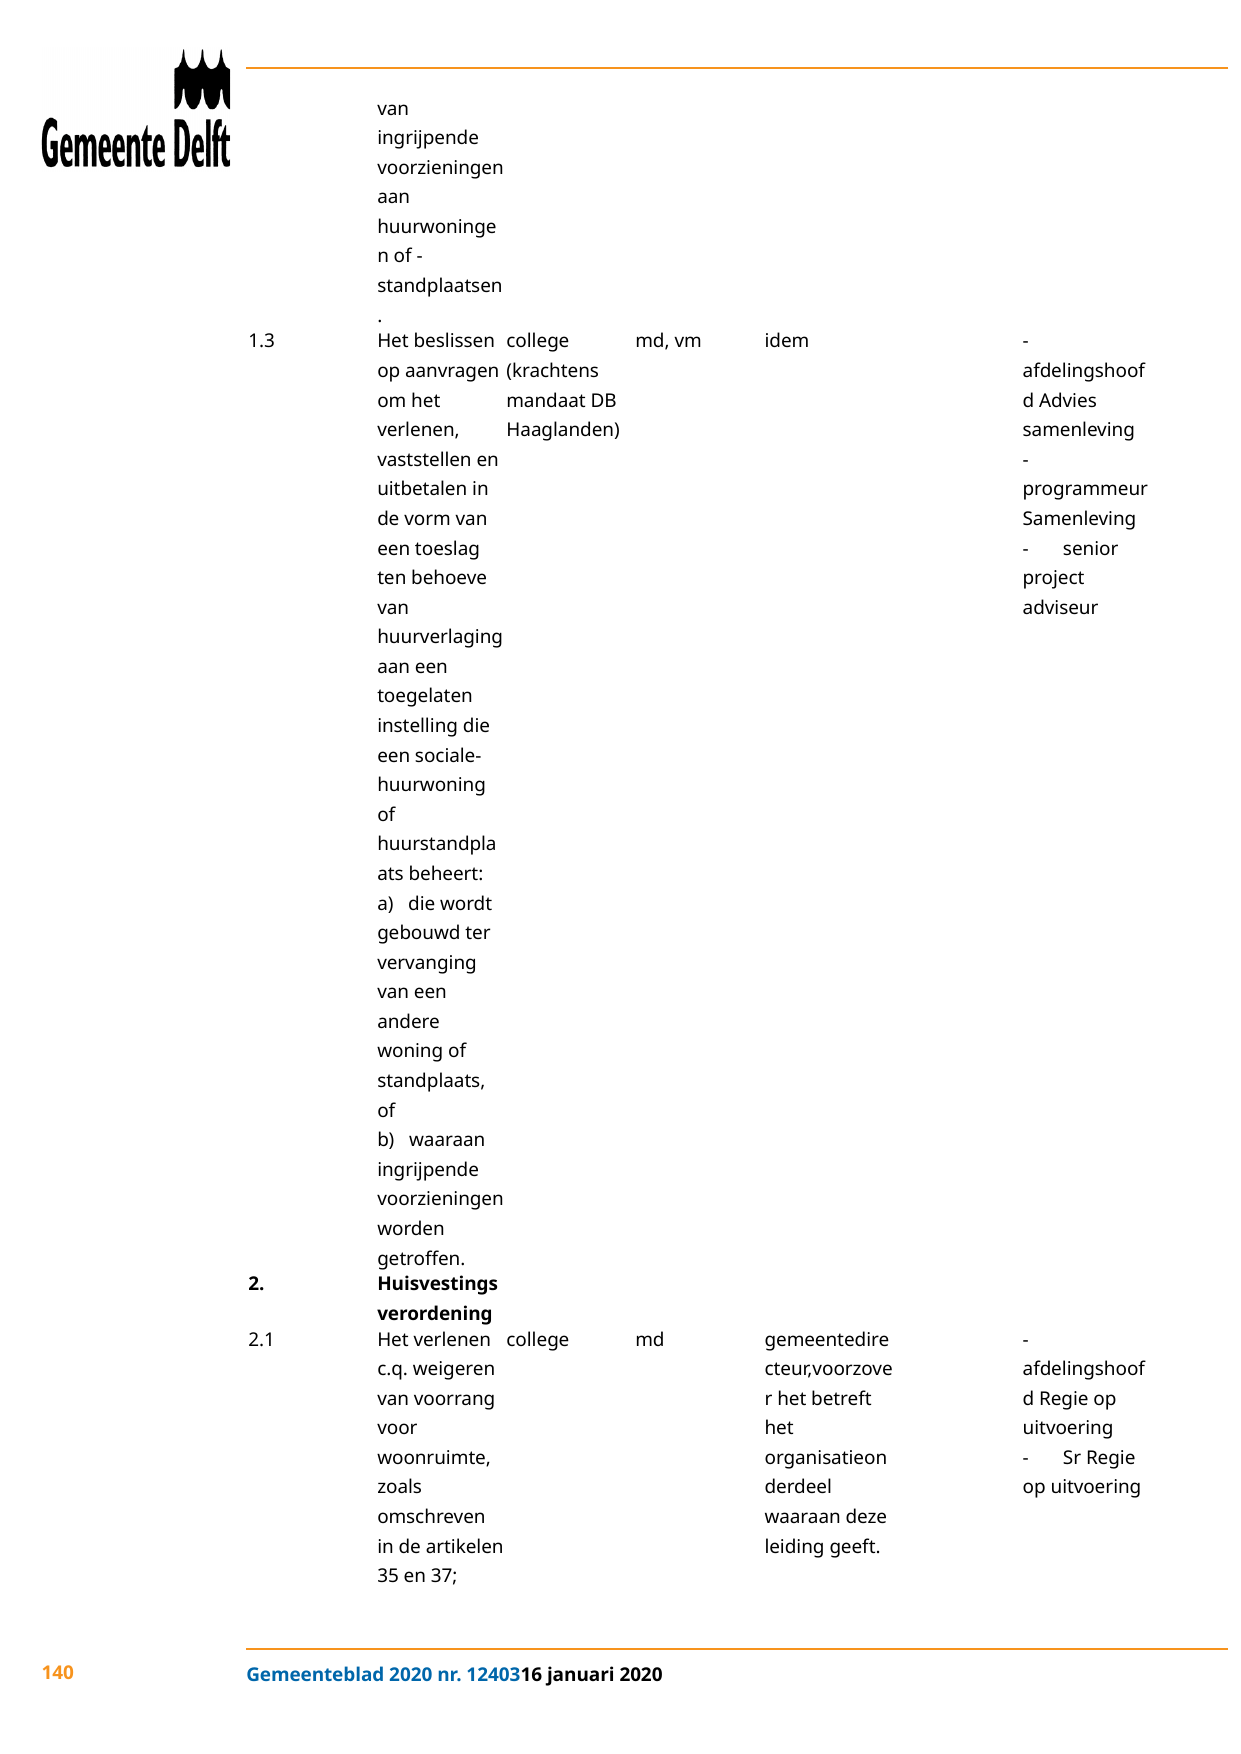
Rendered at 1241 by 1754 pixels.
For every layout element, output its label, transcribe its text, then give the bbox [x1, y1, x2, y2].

table_cell - afdelingshoofd Regie op uitvoering - Sr Regie op uitvoering [1023, 1326, 1152, 1588]
table_cell [764, 95, 893, 328]
table_cell Huisvestingsverordening [377, 1270, 506, 1326]
table_cell [764, 1270, 893, 1326]
picture [41, 47, 231, 172]
table_cell [635, 95, 764, 328]
table_cell - afdelingshoofd Advies samenleving - programmeur Samenleving - senior project adviseur [1023, 328, 1152, 1270]
table_cell [894, 95, 1022, 328]
table_cell Het verlenen c.q. weigeren van voorrang voor woonruimte, zoals omschreven in de artikelen 35 en 37; [377, 1326, 506, 1588]
table_cell 1.3 [248, 328, 377, 1270]
table_cell [506, 1270, 635, 1326]
table_cell [1023, 1270, 1152, 1326]
table_cell [894, 1270, 1022, 1326]
table_cell [894, 1326, 1022, 1588]
table_cell college (krachtens mandaat DB Haaglanden) [506, 328, 635, 1270]
table_cell md, vm [635, 328, 764, 1270]
table_cell [506, 95, 635, 328]
table_cell idem [764, 328, 893, 1270]
table_cell van ingrijpende voorzieningen aan huurwoningen of -standplaatsen. [377, 95, 506, 328]
table_cell md [635, 1326, 764, 1588]
table_cell [1023, 95, 1152, 328]
table_cell [248, 95, 377, 328]
table_cell college [506, 1326, 635, 1588]
table_cell Het beslissen op aanvragen om het verlenen, vaststellen en uitbetalen in de vorm van een toeslag ten behoeve van huurverlaging aan een toegelaten instelling die een sociale-huurwoning of huurstandplaats beheert: a) die wordt gebouwd ter vervanging van een andere woning of standplaats, of b) waaraan ingrijpende voorzieningen worden getroffen. [377, 328, 506, 1270]
table_cell 2. [248, 1270, 377, 1326]
table_cell [894, 328, 1022, 1270]
table_cell 2.1 [248, 1326, 377, 1588]
table_cell gemeentedirecteur,voorzover het betreft het organisatieonderdeel waaraan deze leiding geeft. [764, 1326, 893, 1588]
table_cell [635, 1270, 764, 1326]
